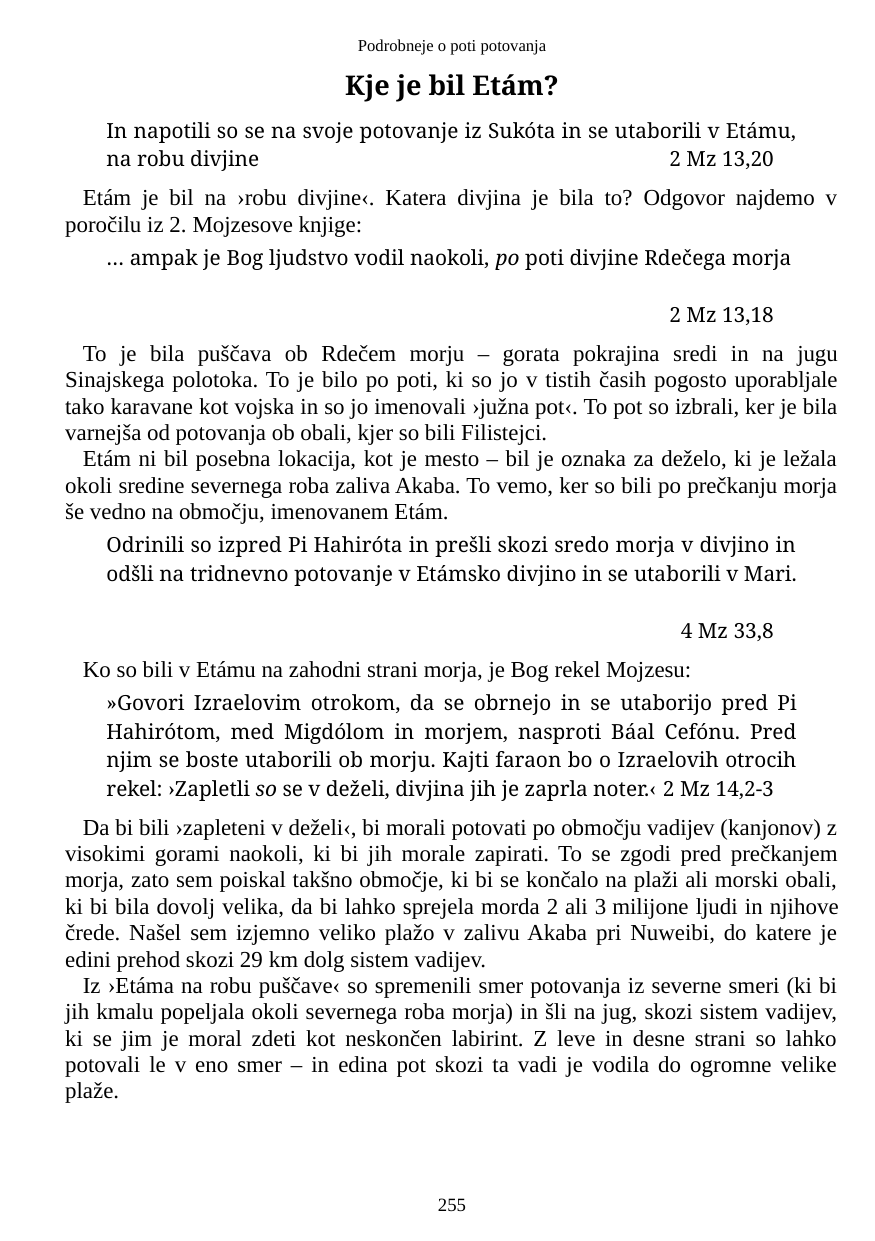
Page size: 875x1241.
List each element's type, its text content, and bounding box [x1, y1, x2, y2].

subtitle Kje je bil Etám? [65, 66, 839, 103]
text Etám je bil na ›robu divjine‹. Katera divjina je bila to? Odgovor najdemo v poročilu iz 2. Mojzesove knjige: [65, 184, 839, 237]
text … ampak je Bog ljudstvo vodil naokoli, po poti divjine Rdečega morja 2 Mz 13,18 [106, 243, 797, 328]
text Etám ni bil posebna lokacija, kot je mesto – bil je oznaka za deželo, ki je ležala okoli sredine severnega roba zaliva Akaba. To vemo, ker so bili po prečkanju morja še vedno na območju, imenovanem Etám. [65, 446, 839, 524]
text To je bila puščava ob Rdečem morju – gorata pokrajina sredi in na jugu Sinajskega polotoka. To je bilo po poti, ki so jo v tistih časih pogosto uporabljale tako karavane kot vojska in so jo imenovali ›južna pot‹. To pot so izbrali, ker je bila varnejša od potovanja ob obali, kjer so bili Filistejci. [65, 340, 839, 446]
text Iz ›Etáma na robu puščave‹ so spremenili smer potovanja iz severne smeri (ki bi jih kmalu popeljala okoli severnega roba morja) in šli na jug, skozi sistem vadijev, ki se jim je moral zdeti kot neskončen labirint. Z leve in desne strani so lahko potovali le v eno smer – in edina pot skozi ta vadi je vodila do ogromne velike plaže. [65, 972, 839, 1104]
text In napotili so se na svoje potovanje iz Sukóta in se utaborili v Etámu, na robu divjine 2 Mz 13,20 [106, 116, 797, 173]
text Ko so bili v Etámu na zahodni strani morja, je Bog rekel Mojzesu: [65, 656, 839, 682]
text Da bi bili ›zapleteni v deželi‹, bi morali potovati po območju vadijev (kanjonov) z visokimi gorami naokoli, ki bi jih morale zapirati. To se zgodi pred prečkanjem morja, zato sem poiskal takšno območje, ki bi se končalo na plaži ali morski obali, ki bi bila dovolj velika, da bi lahko sprejela morda 2 ali 3 milijone ljudi in njihove črede. Našel sem izjemno veliko plažo v zalivu Akaba pri Nuweibi, do katere je edini prehod skozi 29 km dolg sistem vadijev. [65, 814, 839, 972]
text Odrinili so izpred Pi Hahiróta in prešli skozi sredo morja v divjino in odšli na tridnevno potovanje v Etámsko divjino in se utaborili v Mari. 4 Mz 33,8 [106, 531, 797, 644]
text »Govori Izraelovim otrokom, da se obrnejo in se utaborijo pred Pi Hahirótom, med Migdólom in morjem, nasproti Báal Cefónu. Pred njim se boste utaborili ob morju. Kajti faraon bo o Izraelovih otrocih rekel: ›Zapletli so se v deželi, divjina jih je zaprla noter.‹ 2 Mz 14,2-3 [106, 688, 797, 802]
